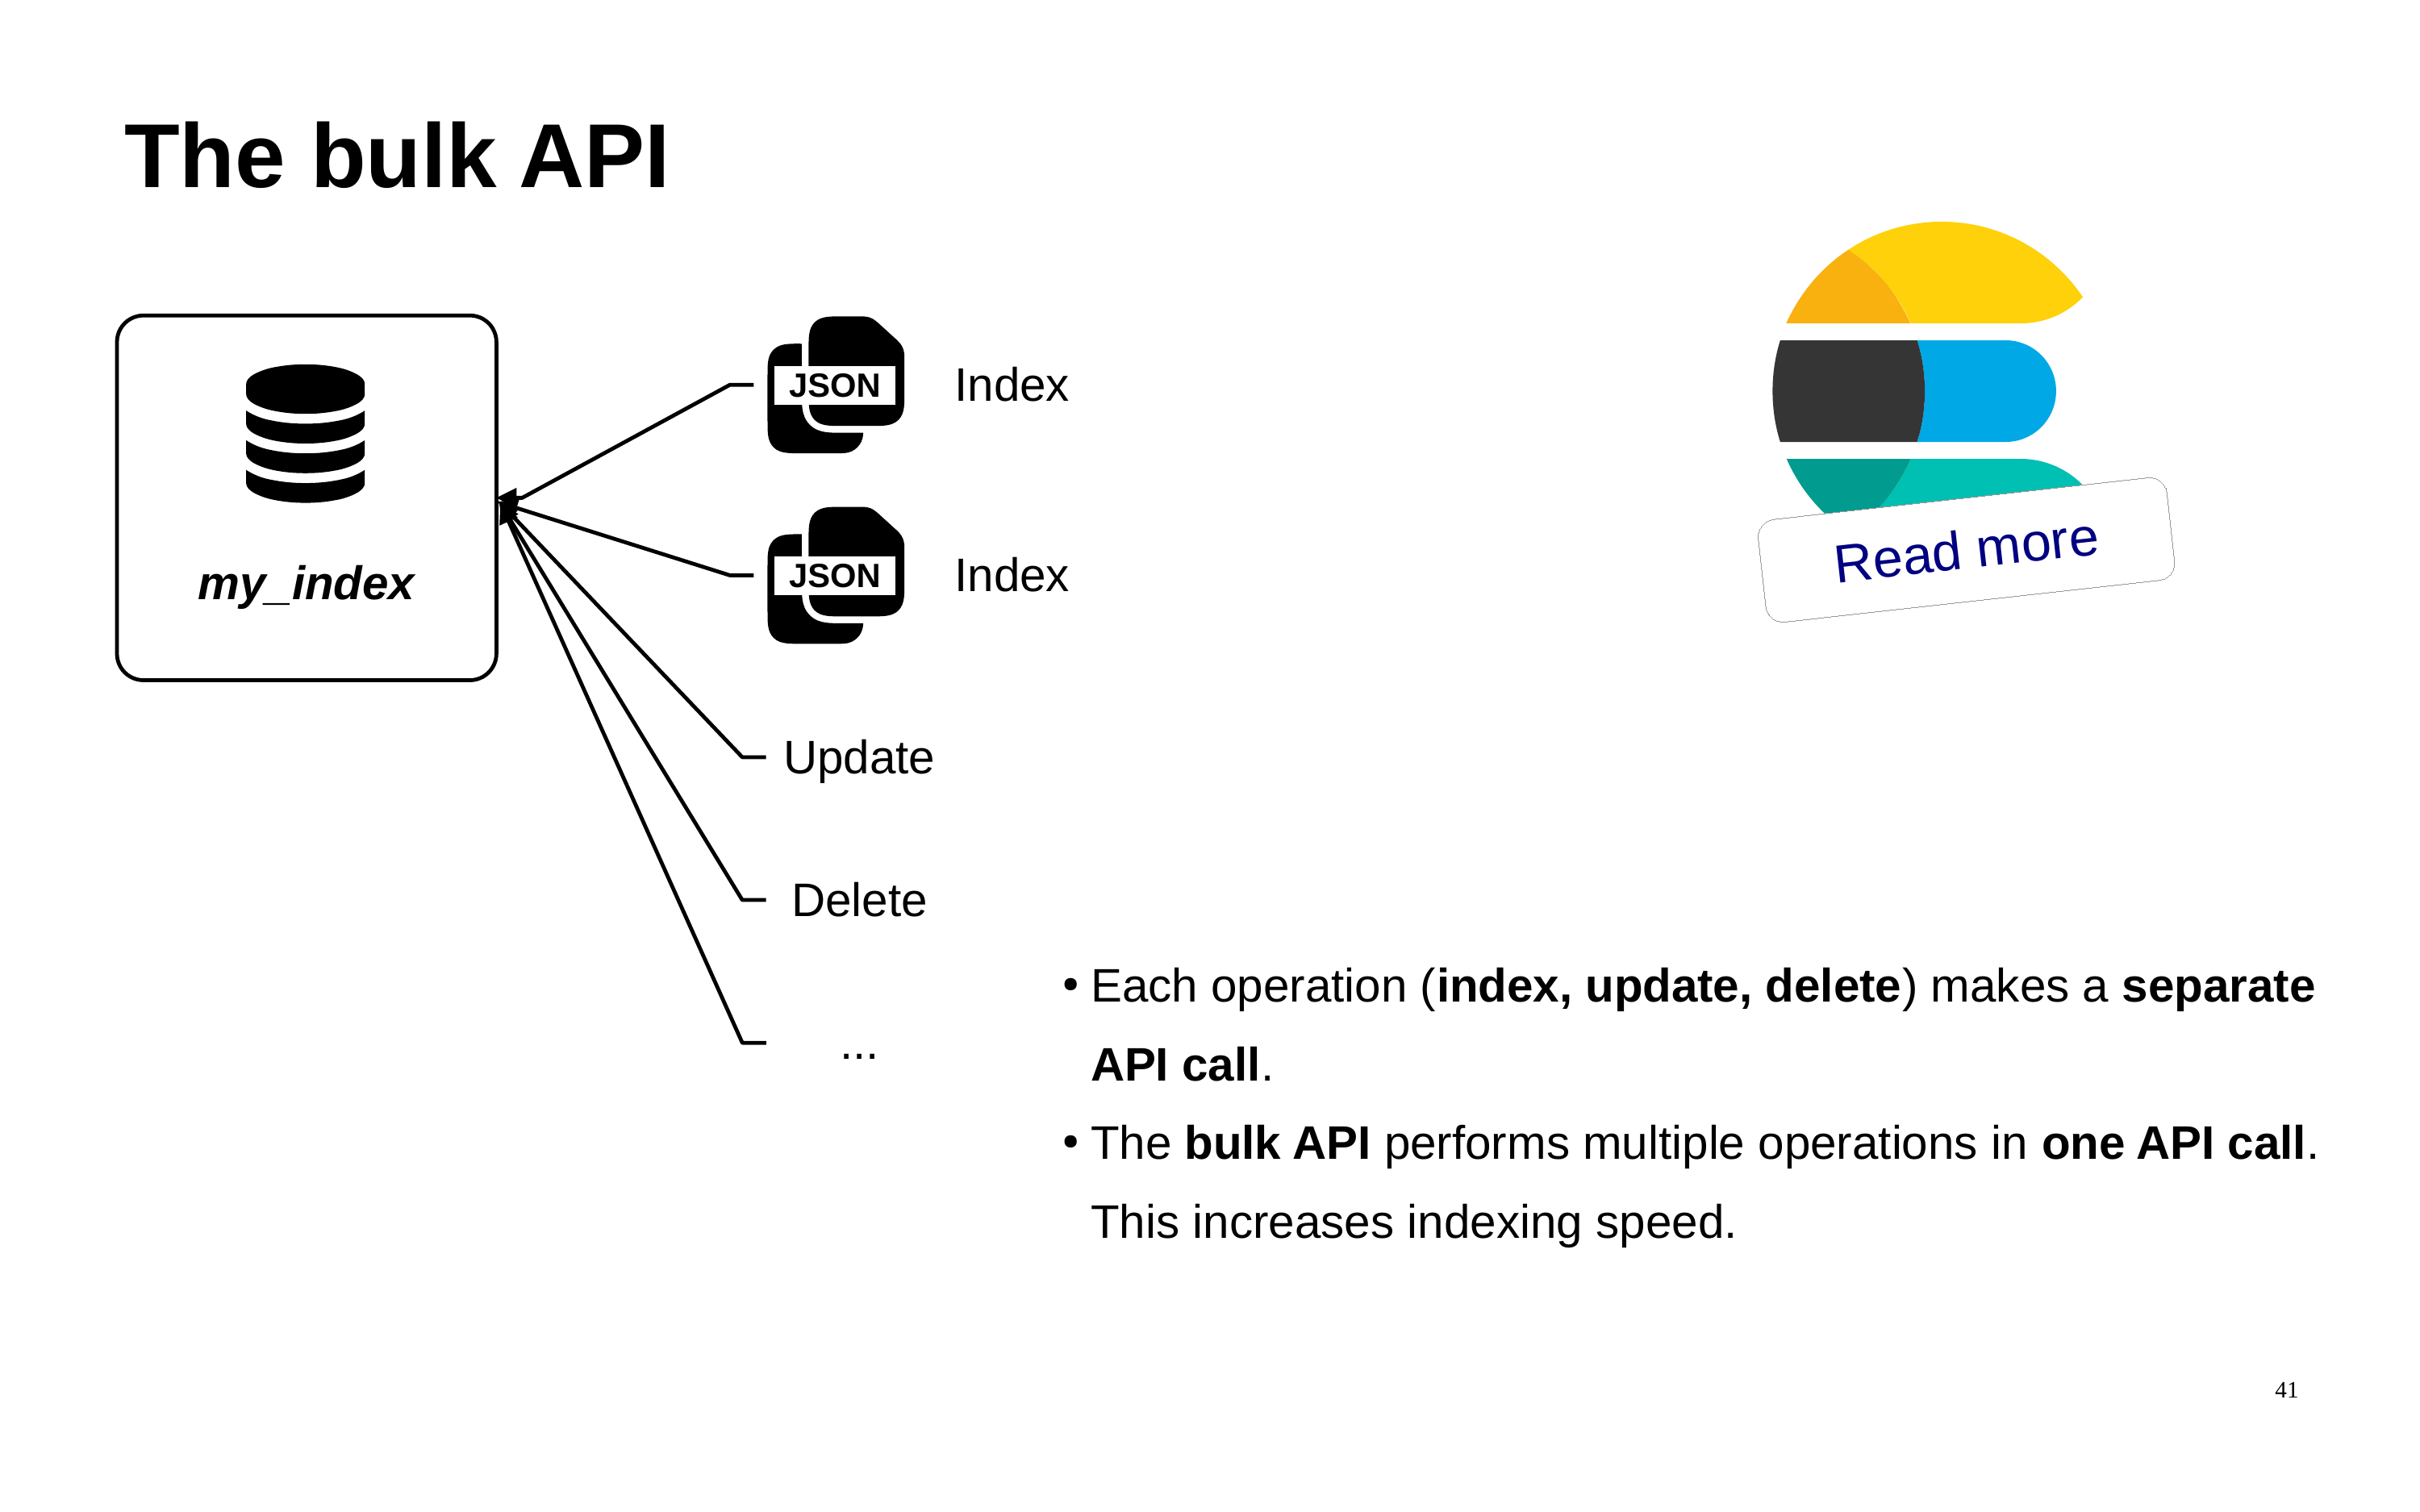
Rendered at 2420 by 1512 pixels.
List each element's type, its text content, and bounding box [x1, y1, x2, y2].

picture [753, 302, 919, 468]
text_box Each operation (index, update, delete) makes a separate API call. The bulk API performs multiple operations in one API call. This increases indexing speed. [1050, 927, 2332, 1333]
text_box Delete [766, 868, 953, 933]
picture [753, 493, 919, 658]
picture [237, 364, 377, 503]
text_box Read more [1758, 477, 2175, 623]
text_box JSON [774, 556, 895, 595]
text_box The bulk API [112, 61, 1287, 251]
text_box JSON [774, 366, 895, 405]
text_box ... [766, 1010, 953, 1076]
text_box Index [940, 543, 1085, 608]
text_box Index [940, 352, 1085, 418]
picture [1729, 200, 2129, 586]
text_box my_index [161, 527, 452, 631]
text_box Update [766, 724, 953, 789]
